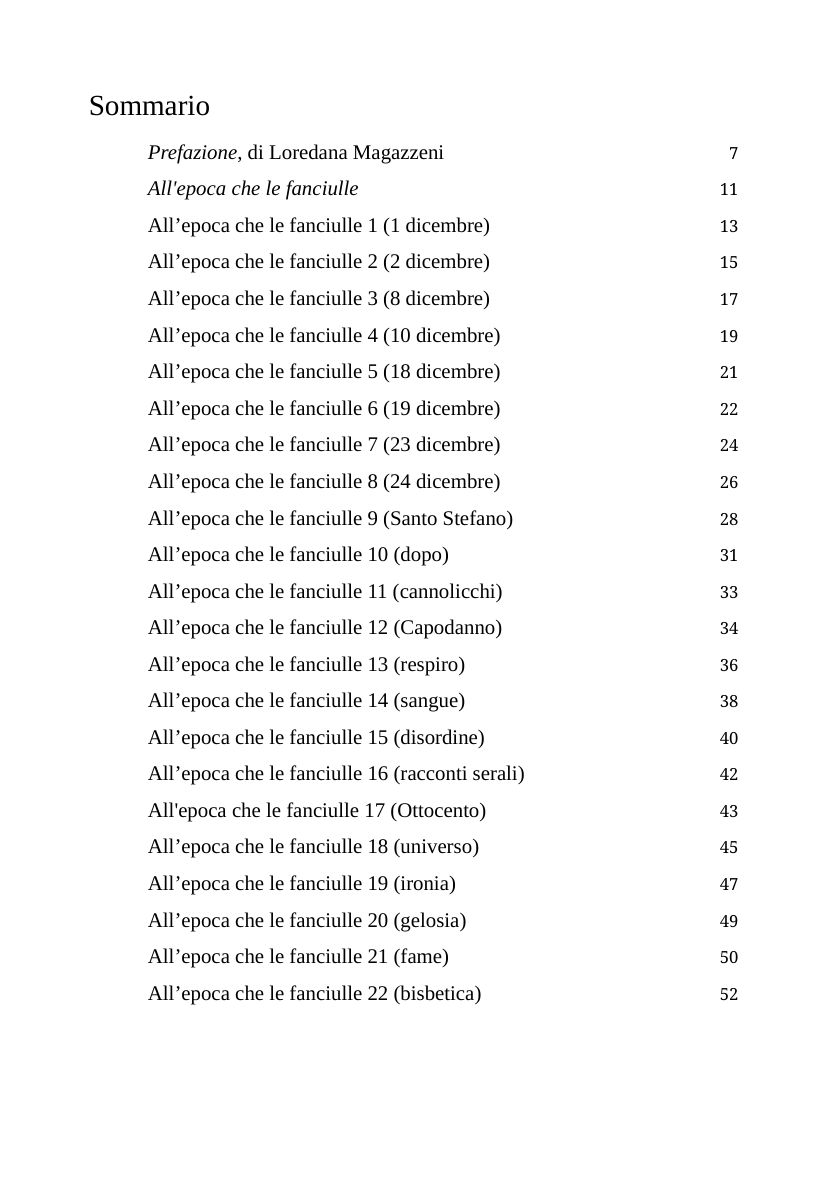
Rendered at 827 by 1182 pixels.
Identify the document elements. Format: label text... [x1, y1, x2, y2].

text All’epoca che le fanciulle 21 (fame) 50 [148, 944, 738, 968]
text All’epoca che le fanciulle 22 (bisbetica) 52 [148, 981, 738, 1005]
text All’epoca che le fanciulle 8 (24 dicembre) 26 [148, 469, 738, 493]
text All’epoca che le fanciulle 7 (23 dicembre) 24 [148, 432, 738, 457]
text Prefazione, di Loredana Magazzeni 7 [148, 140, 738, 164]
text All’epoca che le fanciulle 18 (universo) 45 [148, 834, 738, 859]
text All’epoca che le fanciulle 11 (cannolicchi) 33 [148, 578, 738, 603]
text All’epoca che le fanciulle 20 (gelosia) 49 [148, 908, 738, 932]
text All’epoca che le fanciulle 3 (8 dicembre) 17 [148, 286, 738, 310]
text Sommario [88, 88, 738, 122]
text All’epoca che le fanciulle 5 (18 dicembre) 21 [148, 359, 738, 383]
text All'epoca che le fanciulle 11 [148, 176, 738, 201]
text All'epoca che le fanciulle 17 (Ottocento) 43 [148, 798, 738, 822]
text All’epoca che le fanciulle 15 (disordine) 40 [148, 725, 738, 749]
text All’epoca che le fanciulle 19 (ironia) 47 [148, 871, 738, 895]
text All’epoca che le fanciulle 13 (respiro) 36 [148, 652, 738, 676]
text All’epoca che le fanciulle 4 (10 dicembre) 19 [148, 323, 738, 347]
text All’epoca che le fanciulle 12 (Capodanno) 34 [148, 615, 738, 639]
text All’epoca che le fanciulle 2 (2 dicembre) 15 [148, 249, 738, 274]
text All’epoca che le fanciulle 9 (Santo Stefano) 28 [148, 505, 738, 530]
text All’epoca che le fanciulle 10 (dopo) 31 [148, 542, 738, 566]
text All’epoca che le fanciulle 16 (racconti serali) 42 [148, 761, 738, 786]
text All’epoca che le fanciulle 6 (19 dicembre) 22 [148, 396, 738, 420]
text All’epoca che le fanciulle 14 (sangue) 38 [148, 688, 738, 713]
text All’epoca che le fanciulle 1 (1 dicembre) 13 [148, 213, 738, 237]
